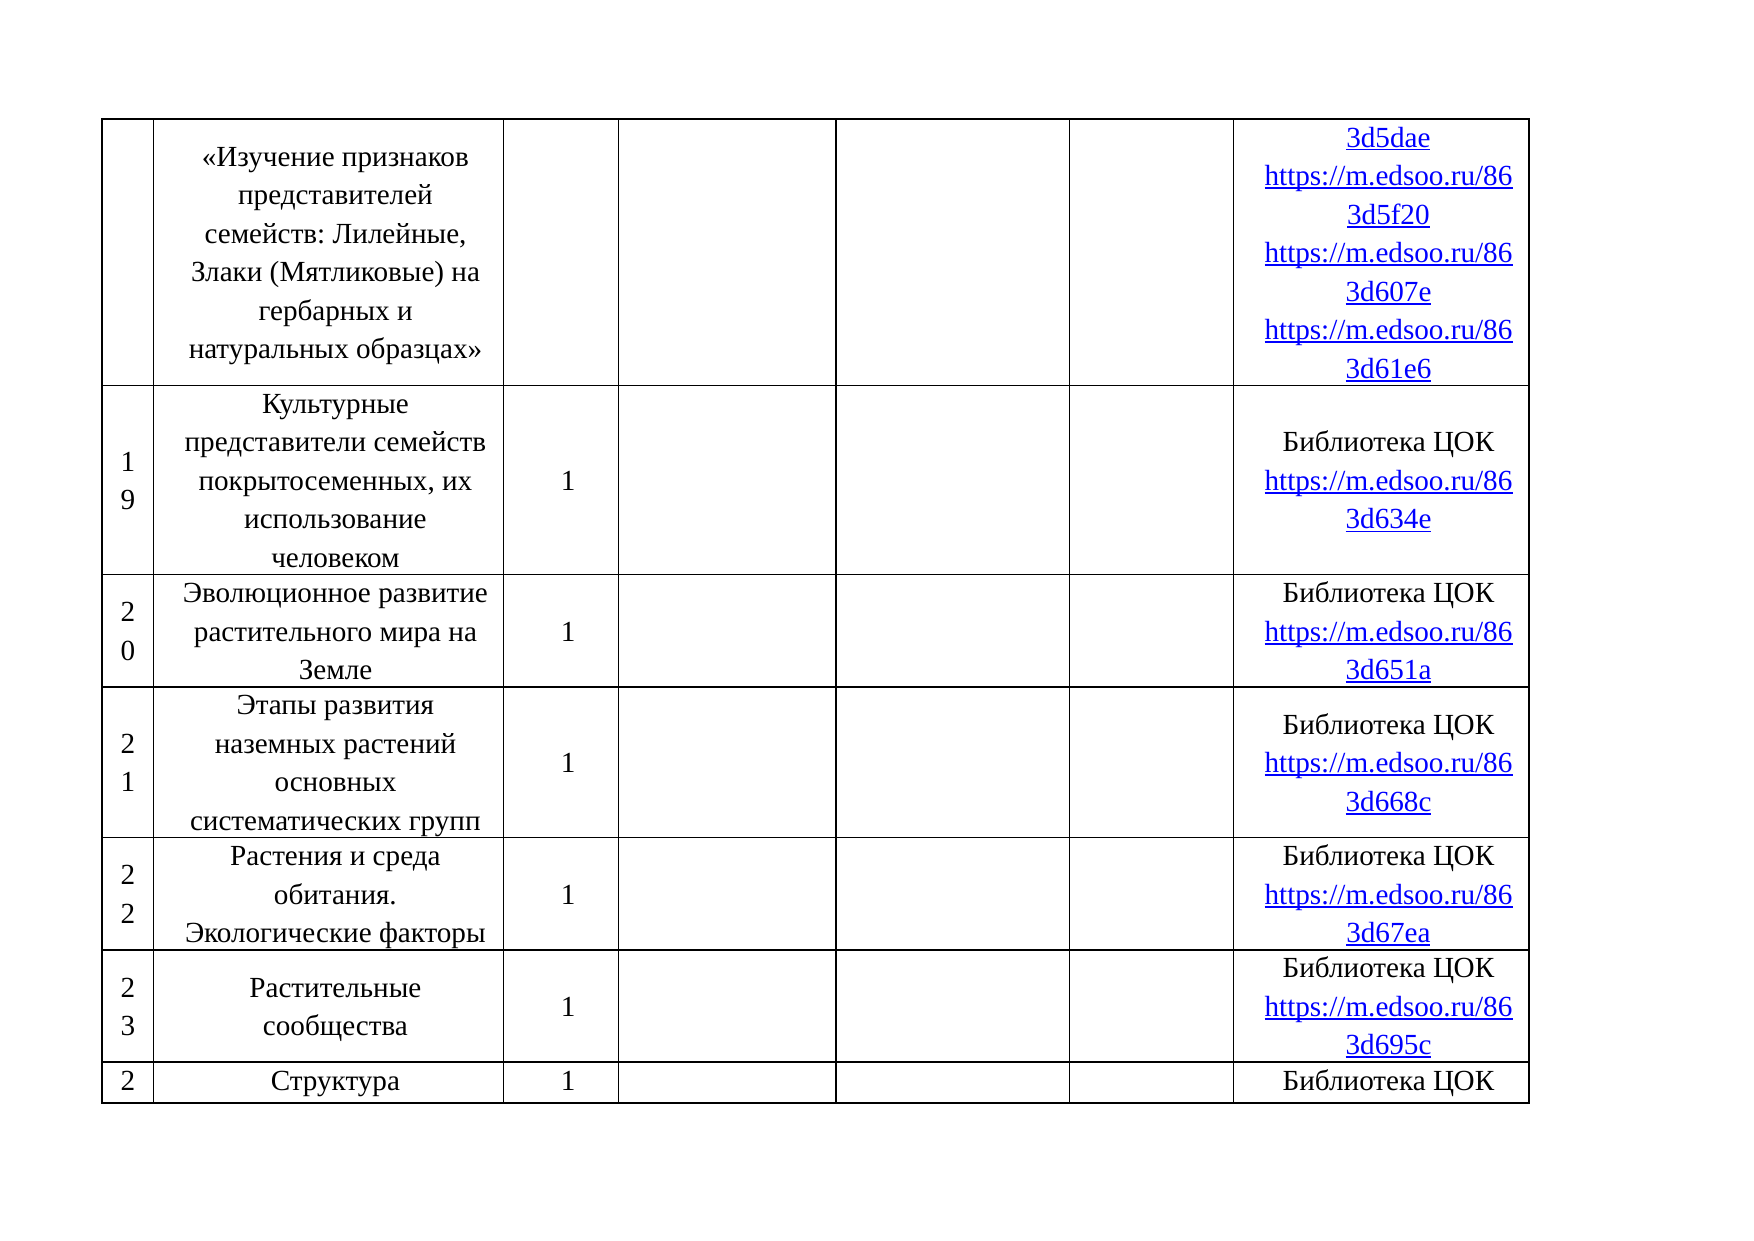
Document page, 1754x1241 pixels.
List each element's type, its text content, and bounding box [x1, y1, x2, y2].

table_cell [837, 838, 1069, 949]
table_cell [837, 120, 1069, 384]
table_cell [619, 120, 835, 384]
table_cell [619, 838, 835, 949]
table_cell «Изучение признаков представителей семейств: Лилейные, Злаки (Мятликовые) на гербарных и натуральных образцах» [154, 120, 503, 384]
table_cell [504, 120, 618, 384]
table_cell 21 [103, 688, 153, 837]
table_cell Библиотека ЦОК https://m.edsoo.ru/863d634e [1234, 386, 1528, 574]
table_cell Библиотека ЦОК https://m.edsoo.ru/863d668c [1234, 688, 1528, 837]
table_cell [619, 951, 835, 1061]
table_cell [1070, 838, 1233, 949]
table_cell 20 [103, 575, 153, 686]
table_cell [837, 386, 1069, 574]
table_cell [1070, 575, 1233, 686]
table_cell 1 [504, 575, 618, 686]
table_cell [837, 575, 1069, 686]
table_cell [619, 386, 835, 574]
table_cell [1070, 951, 1233, 1061]
table_cell Растения и среда обитания. Экологические факторы [154, 838, 503, 949]
table_cell Библиотека ЦОК [1234, 1063, 1528, 1102]
table_cell Библиотека ЦОК https://m.edsoo.ru/863d67ea [1234, 838, 1528, 949]
table_cell 3d5dae https://m.edsoo.ru/863d5f20 https://m.edsoo.ru/863d607e https://m.edsoo.ru/863d61e6 [1234, 120, 1528, 384]
table_cell [619, 1063, 835, 1102]
table_cell [837, 951, 1069, 1061]
table_cell 23 [103, 951, 153, 1061]
table_cell 1 [504, 688, 618, 837]
table_cell 1 [504, 386, 618, 574]
table_cell Структура [154, 1063, 503, 1102]
table_cell Эволюционное развитие растительного мира на Земле [154, 575, 503, 686]
table_cell Библиотека ЦОК https://m.edsoo.ru/863d695c [1234, 951, 1528, 1061]
table_cell [1070, 386, 1233, 574]
table_cell 19 [103, 386, 153, 574]
table_cell [1070, 1063, 1233, 1102]
table_cell Этапы развития наземных растений основных систематических групп [154, 688, 503, 837]
table_cell 2 [103, 1063, 153, 1102]
table_cell [1070, 688, 1233, 837]
table_cell Библиотека ЦОК https://m.edsoo.ru/863d651a [1234, 575, 1528, 686]
table_cell 1 [504, 1063, 618, 1102]
table_cell 1 [504, 838, 618, 949]
table_cell 22 [103, 838, 153, 949]
table_cell [837, 688, 1069, 837]
table_cell [619, 688, 835, 837]
table_cell Растительные сообщества [154, 951, 503, 1061]
table_cell [619, 575, 835, 686]
table_cell 1 [504, 951, 618, 1061]
table_cell [837, 1063, 1069, 1102]
table_cell Культурные представители семейств покрытосеменных, их использование человеком [154, 386, 503, 574]
table_cell [1070, 120, 1233, 384]
table_cell [103, 120, 153, 384]
